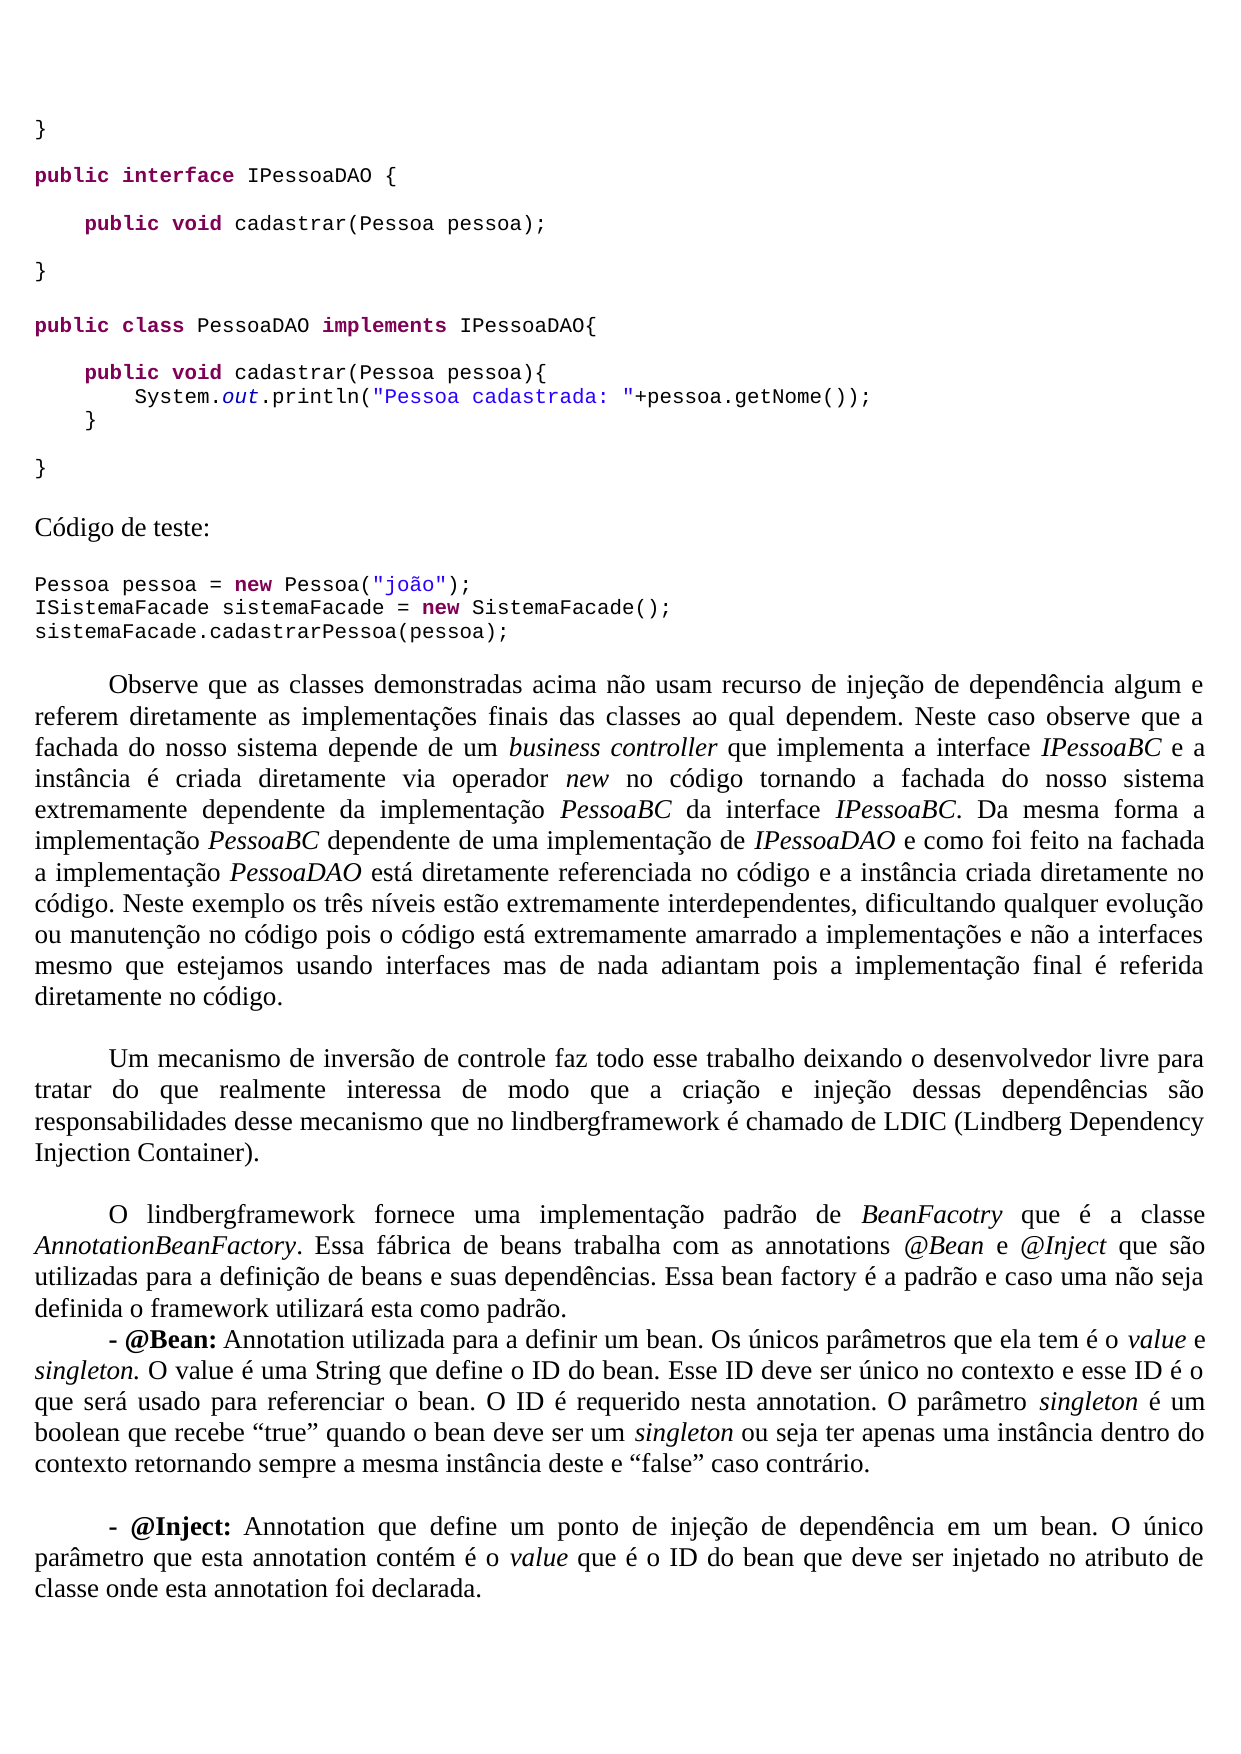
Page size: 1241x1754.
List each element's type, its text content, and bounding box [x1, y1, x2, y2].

text - @Bean: Annotation utilizada para a definir um bean. Os únicos parâmetros que ela tem é o value e singleton. O value é uma String que define o ID do bean. Esse ID deve ser único no contexto e esse ID é o que será usado para referenciar o bean. O ID é requerido nesta annotation. O parâmetro singleton é um boolean que recebe “true” quando o bean deve ser um singleton ou seja ter apenas uma instância dentro do contexto retornando sempre a mesma instância deste e “false” caso contrário. [34, 1323, 1206, 1478]
text } [34, 260, 1206, 284]
text public class PessoaDAO implements IPessoaDAO{ [34, 315, 1206, 338]
text public interface IPessoaDAO { [34, 165, 1206, 189]
text sistemaFacade.cadastrarPessoa(pessoa); [34, 621, 1206, 645]
text Pessoa pessoa = new Pessoa("joão"); [34, 574, 1206, 597]
text } [34, 457, 1206, 480]
text Um mecanismo de inversão de controle faz todo esse trabalho deixando o desenvolvedor livre para tratar do que realmente interessa de modo que a criação e injeção dessas dependências são responsabilidades desse mecanismo que no lindbergframework é chamado de LDIC (Lindberg Dependency Injection Container). [34, 1042, 1206, 1167]
text ISistemaFacade sistemaFacade = new SistemaFacade(); [34, 597, 1206, 621]
text public void cadastrar(Pessoa pessoa){ [34, 362, 1206, 386]
text System.out.println("Pessoa cadastrada: "+pessoa.getNome()); [34, 386, 1206, 409]
text } [34, 118, 1206, 142]
text O lindbergframework fornece uma implementação padrão de BeanFacotry que é a classe AnnotationBeanFactory. Essa fábrica de beans trabalha com as annotations @Bean e @Inject que são utilizadas para a definição de beans e suas dependências. Essa bean factory é a padrão e caso uma não seja definida o framework utilizará esta como padrão. [34, 1198, 1206, 1323]
text Observe que as classes demonstradas acima não usam recurso de injeção de dependência algum e referem diretamente as implementações finais das classes ao qual dependem. Neste caso observe que a fachada do nosso sistema depende de um business controller que implementa a interface IPessoaBC e a instância é criada diretamente via operador new no código tornando a fachada do nosso sistema extremamente dependente da implementação PessoaBC da interface IPessoaBC. Da mesma forma a implementação PessoaBC dependente de uma implementação de IPessoaDAO e como foi feito na fachada a implementação PessoaDAO está diretamente referenciada no código e a instância criada diretamente no código. Neste exemplo os três níveis estão extremamente interdependentes, dificultando qualquer evolução ou manutenção no código pois o código está extremamente amarrado a implementações e não a interfaces mesmo que estejamos usando interfaces mas de nada adiantam pois a implementação final é referida diretamente no código. [34, 668, 1206, 1011]
text } [34, 409, 1206, 433]
text - @Inject: Annotation que define um ponto de injeção de dependência em um bean. O único parâmetro que esta annotation contém é o value que é o ID do bean que deve ser injetado no atributo de classe onde esta annotation foi declarada. [34, 1510, 1206, 1603]
text public void cadastrar(Pessoa pessoa); [34, 213, 1206, 236]
text Código de teste: [34, 511, 1206, 543]
